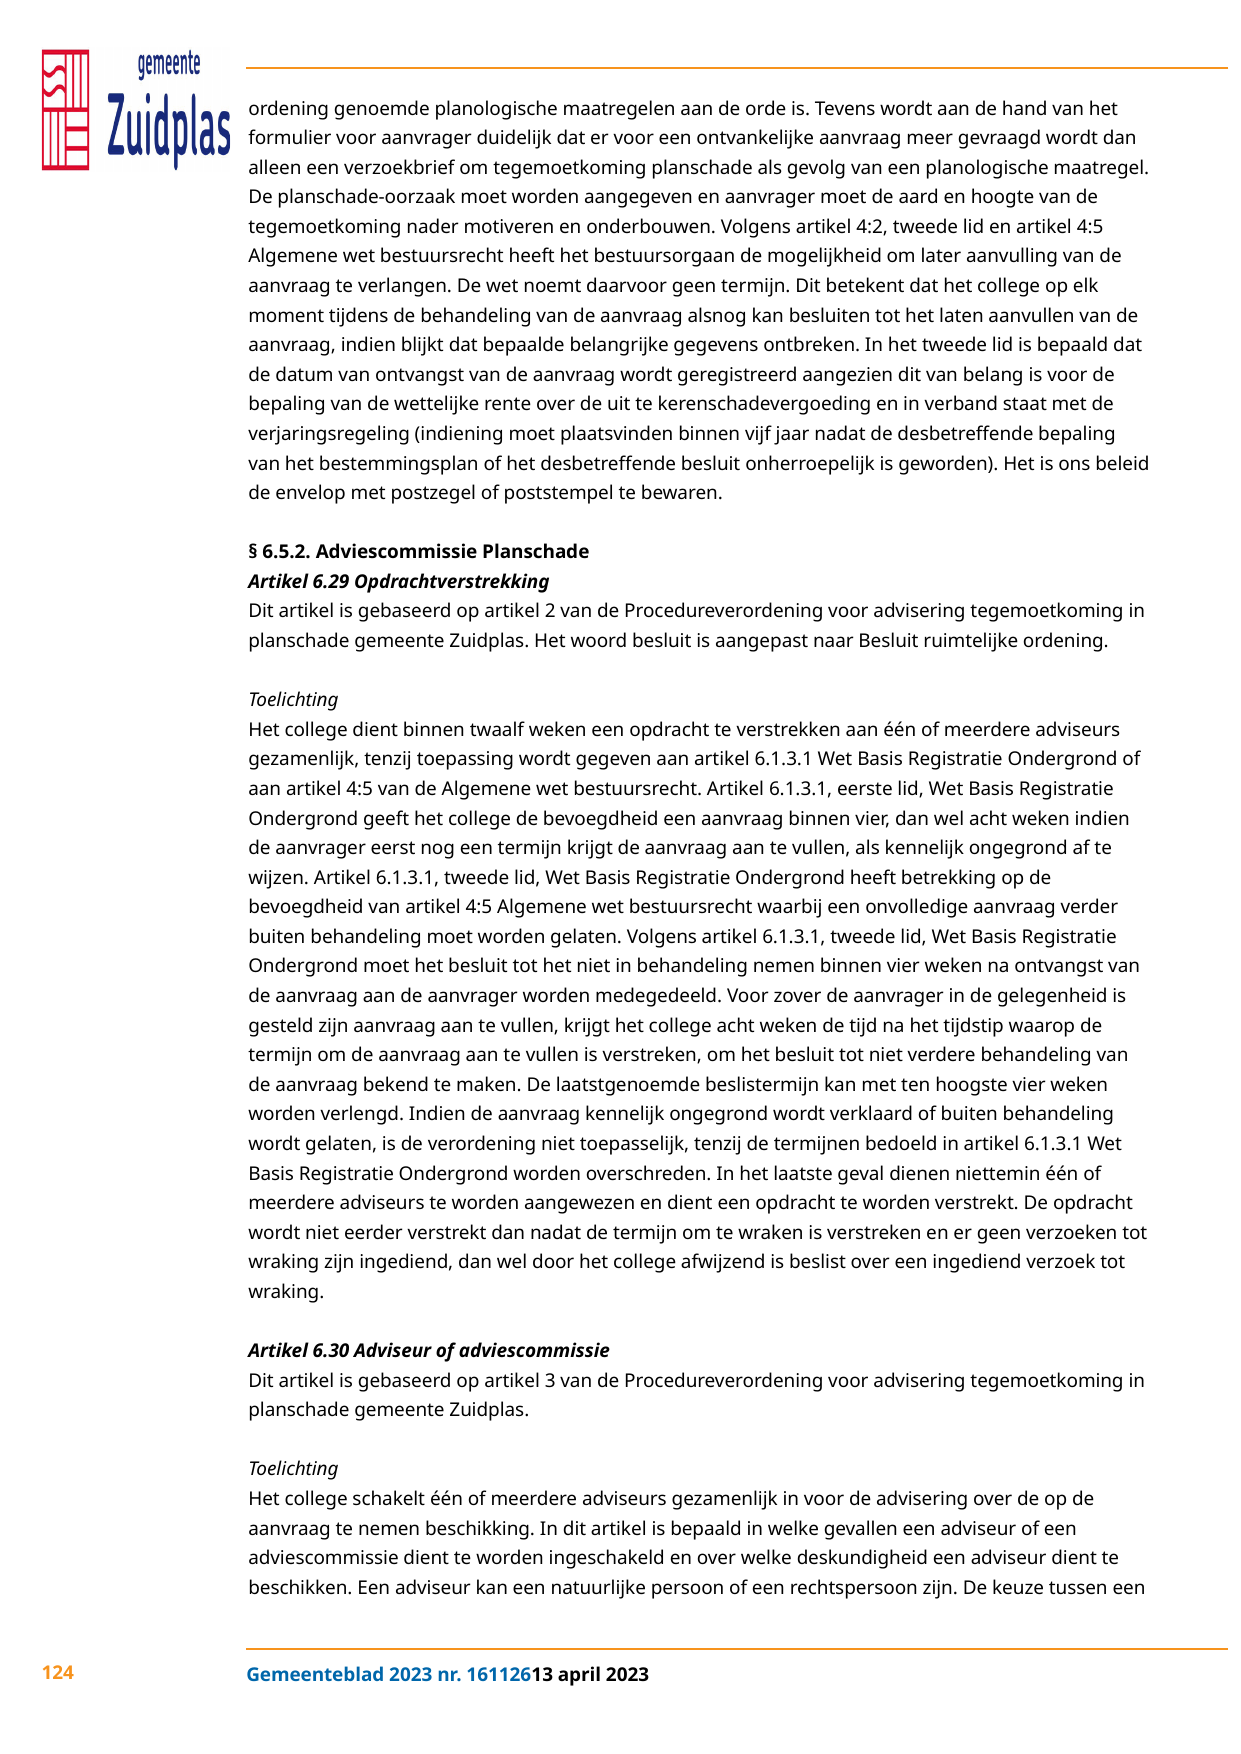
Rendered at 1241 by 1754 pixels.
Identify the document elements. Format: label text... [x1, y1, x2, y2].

text Artikel 6.29 Opdrachtverstrekking [248, 568, 1152, 594]
text Toelichting [248, 1456, 1152, 1481]
text Het college schakelt één of meerdere adviseurs gezamenlijk in voor de advisering over de op de aanvraag te nemen beschikking. In dit artikel is bepaald in welke gevallen een adviseur of een adviescommissie dient te worden ingeschakeld en over welke deskundigheid een adviseur dient te beschikken. Een adviseur kan een natuurlijke persoon of een rechtspersoon zijn. De keuze tussen een [248, 1485, 1152, 1600]
text § 6.5.2. Adviescommissie Planschade [248, 538, 1152, 564]
picture [41, 47, 231, 172]
text Toelichting [248, 686, 1152, 712]
text ordening genoemde planologische maatregelen aan de orde is. Tevens wordt aan de hand van het formulier voor aanvrager duidelijk dat er voor een ontvankelijke aanvraag meer gevraagd wordt dan alleen een verzoekbrief om tegemoetkoming planschade als gevolg van een planologische maatregel. De planschade-oorzaak moet worden aangegeven en aanvrager moet de aard en hoogte van de tegemoetkoming nader motiveren en onderbouwen. Volgens artikel 4:2, tweede lid en artikel 4:5 Algemene wet bestuursrecht heeft het bestuursorgaan de mogelijkheid om later aanvulling van de aanvraag te verlangen. De wet noemt daarvoor geen termijn. Dit betekent dat het college op elk moment tijdens de behandeling van de aanvraag alsnog kan besluiten tot het laten aanvullen van de aanvraag, indien blijkt dat bepaalde belangrijke gegevens ontbreken. In het tweede lid is bepaald dat de datum van ontvangst van de aanvraag wordt geregistreerd aangezien dit van belang is voor de bepaling van de wettelijke rente over de uit te kerenschadevergoeding en in verband staat met de verjaringsregeling (indiening moet plaatsvinden binnen vijf jaar nadat de desbetreffende bepaling van het bestemmingsplan of het desbetreffende besluit onherroepelijk is geworden). Het is ons beleid de envelop met postzegel of poststempel te bewaren. [248, 95, 1152, 505]
text Artikel 6.30 Adviseur of adviescommissie [248, 1337, 1152, 1363]
text Dit artikel is gebaseerd op artikel 2 van de Procedureverordening voor advisering tegemoetkoming in planschade gemeente Zuidplas. Het woord besluit is aangepast naar Besluit ruimtelijke ordening. [248, 598, 1152, 653]
text Het college dient binnen twaalf weken een opdracht te verstrekken aan één of meerdere adviseurs gezamenlijk, tenzij toepassing wordt gegeven aan artikel 6.1.3.1 Wet Basis Registratie Ondergrond of aan artikel 4:5 van de Algemene wet bestuursrecht. Artikel 6.1.3.1, eerste lid, Wet Basis Registratie Ondergrond geeft het college de bevoegdheid een aanvraag binnen vier, dan wel acht weken indien de aanvrager eerst nog een termijn krijgt de aanvraag aan te vullen, als kennelijk ongegrond af te wijzen. Artikel 6.1.3.1, tweede lid, Wet Basis Registratie Ondergrond heeft betrekking op de bevoegdheid van artikel 4:5 Algemene wet bestuursrecht waarbij een onvolledige aanvraag verder buiten behandeling moet worden gelaten. Volgens artikel 6.1.3.1, tweede lid, Wet Basis Registratie Ondergrond moet het besluit tot het niet in behandeling nemen binnen vier weken na ontvangst van de aanvraag aan de aanvrager worden medegedeeld. Voor zover de aanvrager in de gelegenheid is gesteld zijn aanvraag aan te vullen, krijgt het college acht weken de tijd na het tijdstip waarop de termijn om de aanvraag aan te vullen is verstreken, om het besluit tot niet verdere behandeling van de aanvraag bekend te maken. De laatstgenoemde beslistermijn kan met ten hoogste vier weken worden verlengd. Indien de aanvraag kennelijk ongegrond wordt verklaard of buiten behandeling wordt gelaten, is de verordening niet toepasselijk, tenzij de termijnen bedoeld in artikel 6.1.3.1 Wet Basis Registratie Ondergrond worden overschreden. In het laatste geval dienen niettemin één of meerdere adviseurs te worden aangewezen en dient een opdracht te worden verstrekt. De opdracht wordt niet eerder verstrekt dan nadat de termijn om te wraken is verstreken en er geen verzoeken tot wraking zijn ingediend, dan wel door het college afwijzend is beslist over een ingediend verzoek tot wraking. [248, 716, 1152, 1304]
text Dit artikel is gebaseerd op artikel 3 van de Procedureverordening voor advisering tegemoetkoming in planschade gemeente Zuidplas. [248, 1367, 1152, 1422]
